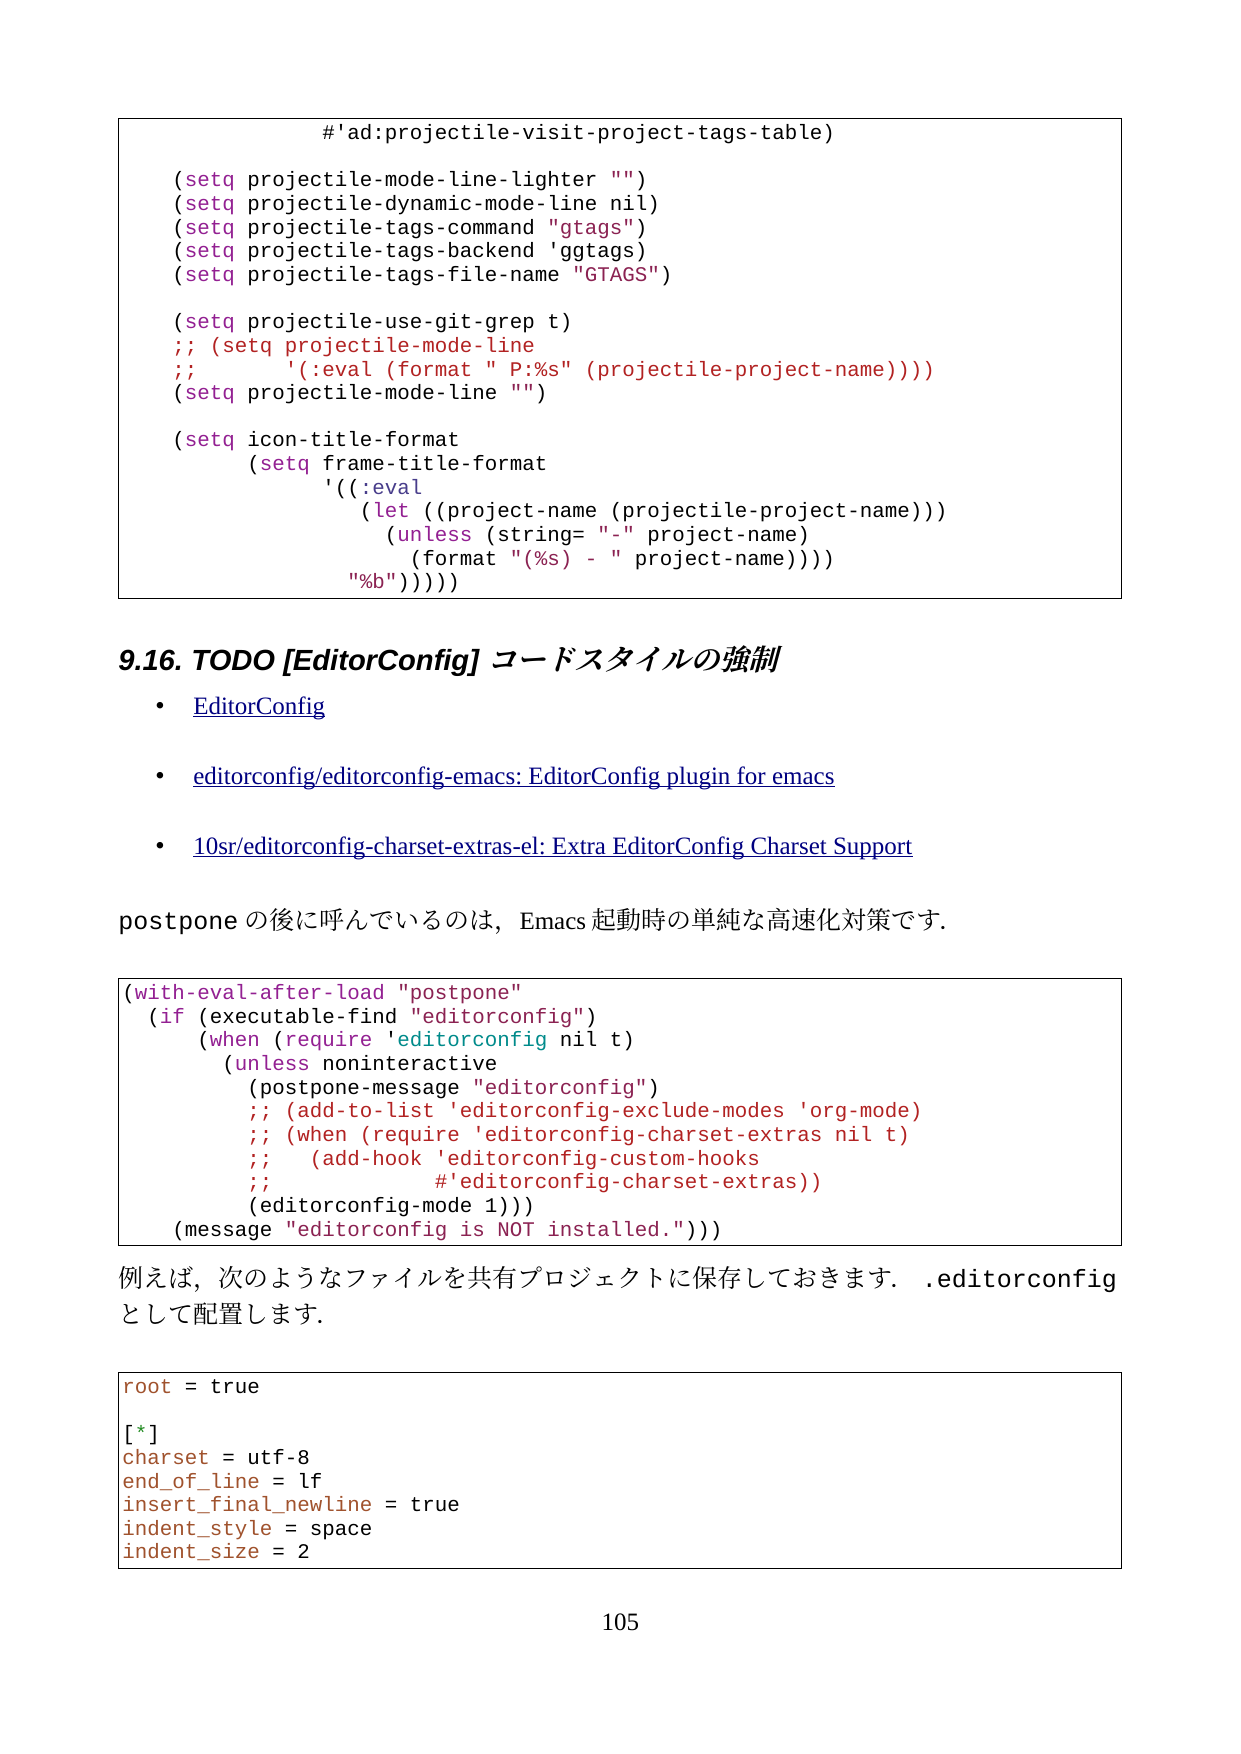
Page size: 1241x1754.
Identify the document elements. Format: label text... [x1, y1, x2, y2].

text (setq projectile-dynamic-mode-line nil) [119, 189, 1121, 213]
text 例えば，次のようなファイルを共有プロジェクトに保存しておきます． .editorconfig として配置します． [118, 1259, 1122, 1359]
text (setq projectile-mode-line "") [119, 378, 1121, 402]
text ;; '(:eval (format " P:%s" (projectile-project-name)))) [119, 354, 1121, 378]
text root = true [119, 1373, 1121, 1396]
text ;; #'editorconfig-charset-extras)) [119, 1167, 1121, 1191]
text charset = utf-8 [119, 1443, 1121, 1467]
text (setq icon-title-format [119, 426, 1121, 449]
text ;; (when (require 'editorconfig-charset-extras nil t) [119, 1120, 1121, 1144]
text indent_style = space [119, 1514, 1121, 1538]
text ;; (setq projectile-mode-line [119, 331, 1121, 354]
text postpone の後に呼んでいるのは，Emacs起動時の単純な高速化対策です． [118, 901, 1122, 966]
list editorconfig/editorconfig-emacs: EditorConfig plugin for emacs [156, 761, 1122, 818]
text (unless (string= "-" project-name) [119, 520, 1121, 544]
text (if (executable-find "editorconfig") [119, 1002, 1121, 1026]
list 10sr/editorconfig-charset-extras-el: Extra EditorConfig Charset Support [156, 831, 1122, 888]
text ;; (add-to-list 'editorconfig-exclude-modes 'org-mode) [119, 1096, 1121, 1120]
text (editorconfig-mode 1))) [119, 1191, 1121, 1215]
text (setq projectile-mode-line-lighter "") [119, 165, 1121, 189]
text (let ((project-name (projectile-project-name))) [119, 496, 1121, 520]
text indent_size = 2 [119, 1538, 1121, 1568]
text "%b"))))) [119, 567, 1121, 598]
text (setq projectile-use-git-grep t) [119, 307, 1121, 331]
text (when (require 'editorconfig nil t) [119, 1026, 1121, 1049]
text '((:eval [119, 473, 1121, 496]
text ;; (add-hook 'editorconfig-custom-hooks [119, 1144, 1121, 1167]
text #'ad:projectile-visit-project-tags-table) [119, 119, 1121, 142]
text (unless noninteractive [119, 1049, 1121, 1073]
text (setq frame-title-format [119, 449, 1121, 473]
text (setq projectile-tags-file-name "GTAGS") [119, 260, 1121, 284]
subtitle TODO [EditorConfig] コードスタイルの強制 [118, 636, 1122, 678]
text insert_final_newline = true [119, 1490, 1121, 1514]
list EditorConfig [156, 691, 1122, 748]
text (postpone-message "editorconfig") [119, 1073, 1121, 1096]
text (setq projectile-tags-backend 'ggtags) [119, 236, 1121, 260]
text end_of_line = lf [119, 1467, 1121, 1490]
text (with-eval-after-load "postpone" [119, 979, 1121, 1002]
text (format "(%s) - " project-name)))) [119, 544, 1121, 567]
text (setq projectile-tags-command "gtags") [119, 213, 1121, 236]
text (message "editorconfig is NOT installed."))) [119, 1215, 1121, 1245]
text [*] [119, 1419, 1121, 1443]
